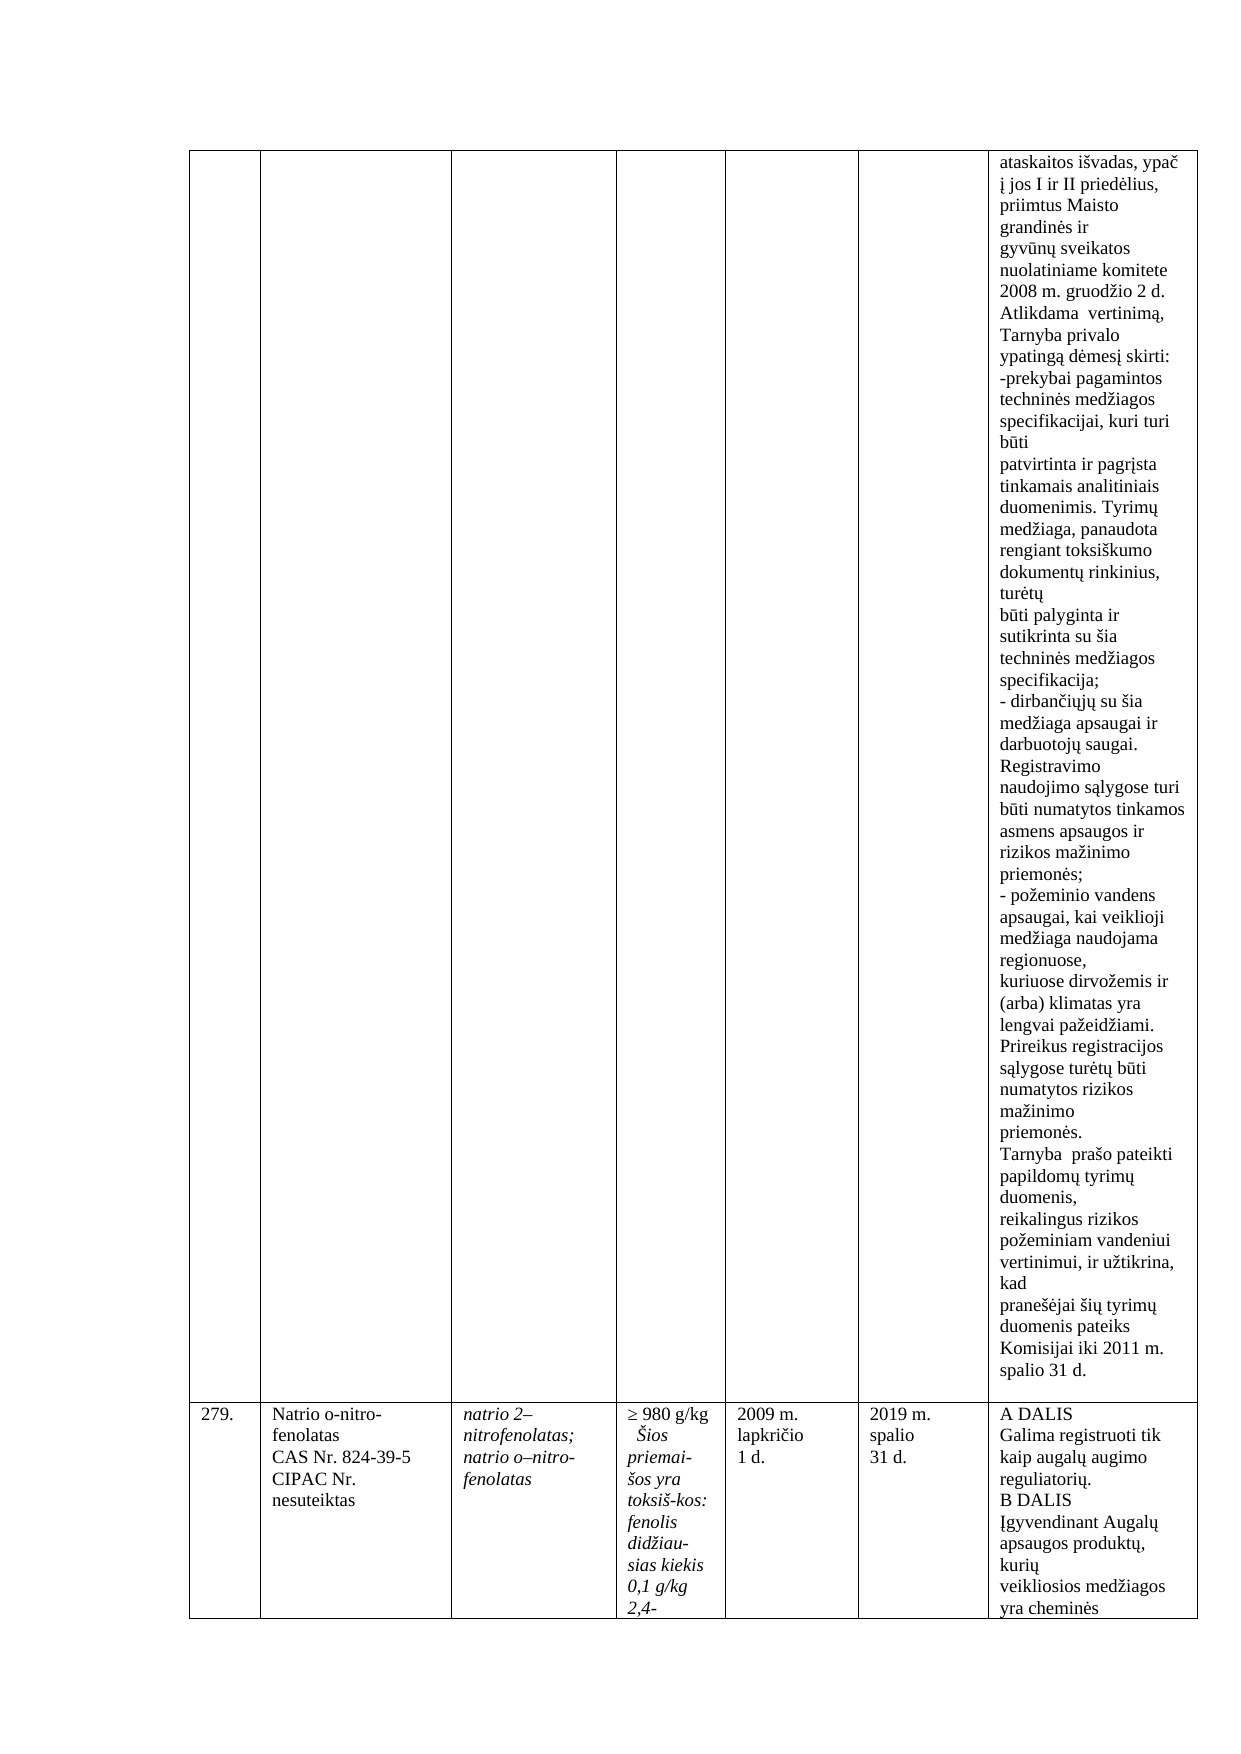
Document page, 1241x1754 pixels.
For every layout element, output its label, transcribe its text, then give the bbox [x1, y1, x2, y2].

table_cell [726, 151, 858, 1402]
table_cell [1208, 150, 1219, 1402]
table_cell [190, 151, 260, 1402]
table_cell [1208, 1402, 1219, 1618]
table_cell ≥ 980 g/kg Šios priemai-šos yra toksiš-kos: fenolis didžiau-sias kiekis 0,1 g/kg 2,4- [617, 1403, 725, 1618]
table_cell [261, 151, 451, 1402]
table_cell [859, 151, 988, 1402]
table_cell ataskaitos išvadas, ypač į jos I ir II priedėlius, priimtus Maisto grandinės ir gyvūnų sveikatos nuolatiniame komitete 2008 m. gruodžio 2 d. Atlikdama vertinimą, Tarnyba privalo ypatingą dėmesį skirti: -prekybai pagamintos techninės medžiagos specifikacijai, kuri turi būti patvirtinta ir pagrįsta tinkamais analitiniais duomenimis. Tyrimų medžiaga, panaudota rengiant toksiškumo dokumentų rinkinius, turėtų būti palyginta ir sutikrinta su šia techninės medžiagos specifikacija; - dirbančiųjų su šia medžiaga apsaugai ir darbuotojų saugai. Registravimo naudojimo sąlygose turi būti numatytos tinkamos asmens apsaugos ir rizikos mažinimo priemonės; - požeminio vandens apsaugai, kai veiklioji medžiaga naudojama regionuose, kuriuose dirvožemis ir (arba) klimatas yra lengvai pažeidžiami. Prireikus registracijos sąlygose turėtų būti numatytos rizikos mažinimo priemonės. Tarnyba prašo pateikti papildomų tyrimų duomenis, reikalingus rizikos požeminiam vandeniui vertinimui, ir užtikrina, kad pranešėjai šių tyrimų duomenis pateiks Komisijai iki 2011 m. spalio 31 d. [989, 151, 1197, 1402]
table_cell 2019 m. spalio 31 d. [859, 1403, 988, 1618]
table_cell 2009 m. lapkričio 1 d. [726, 1403, 858, 1618]
table_cell A DALIS Galima registruoti tik kaip augalų augimo reguliatorių. B DALIS Įgyvendinant Augalų apsaugos produktų, kurių veikliosios medžiagos yra cheminės [989, 1403, 1197, 1618]
table_cell [1198, 1402, 1208, 1618]
table_cell [617, 151, 725, 1402]
table_cell [1198, 150, 1208, 1402]
table_cell [184, 1402, 189, 1618]
table_cell [184, 150, 189, 1402]
table_cell [452, 151, 616, 1402]
table_cell 279. [190, 1403, 260, 1618]
table_cell Natrio o-nitro­fenolatas CAS Nr. 824-39-5 CIPAC Nr. nesuteiktas [261, 1403, 451, 1618]
table_cell natrio 2–nitrofenolatas; natrio o–nitro-fenolatas [452, 1403, 616, 1618]
